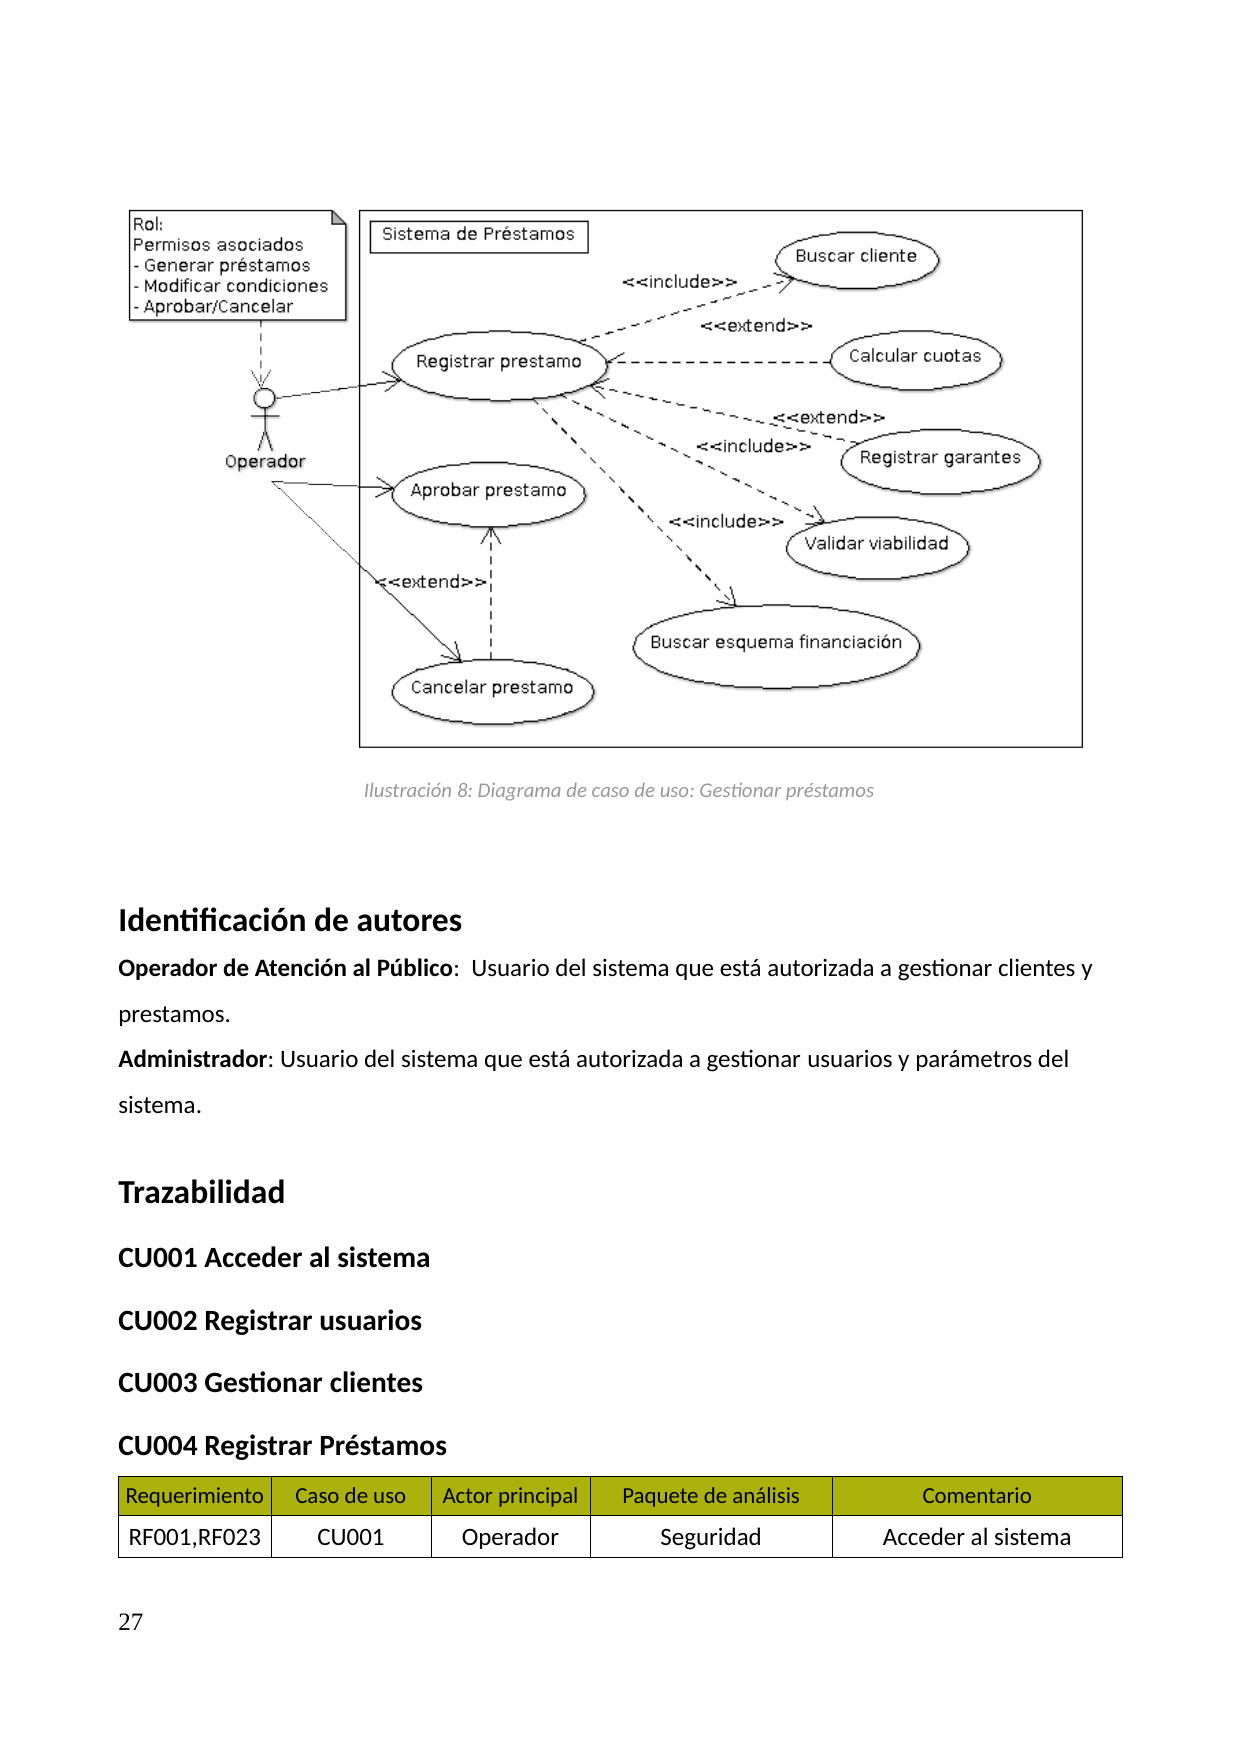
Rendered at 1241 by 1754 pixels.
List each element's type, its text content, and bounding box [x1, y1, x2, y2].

text Operador de Atención al Público: Usuario del sistema que está autorizada a gestionar clientes y prestamos. Administrador: Usuario del sistema que está autorizada a gestionar usuarios y parámetros del sistema. [118, 952, 1122, 1120]
table_header Comentario [833, 1477, 1122, 1515]
table_header Paquete de análisis [591, 1477, 832, 1515]
table_cell Acceder al sistema [833, 1516, 1122, 1557]
subtitle Trazabilidad [118, 1171, 1122, 1211]
table_cell Seguridad [591, 1516, 832, 1557]
table_cell Operador [432, 1516, 590, 1557]
table_header Requerimiento [119, 1477, 271, 1515]
picture [118, 188, 1123, 777]
table_header Caso de uso [272, 1477, 431, 1515]
subtitle CU002 Registrar usuarios [118, 1301, 1122, 1337]
table_cell RF001,RF023 [119, 1516, 271, 1557]
table_cell CU001 [272, 1516, 431, 1557]
subtitle CU003 Gestionar clientes [118, 1364, 1122, 1400]
table_header Actor principal [432, 1477, 590, 1515]
subtitle CU004 Registrar Préstamos [118, 1427, 1122, 1463]
text Ilustración 8: Diagrama de caso de uso: Gestionar préstamos [118, 777, 1122, 802]
subtitle CU001 Acceder al sistema [118, 1238, 1122, 1274]
subtitle Identificación de autores [118, 899, 1122, 940]
